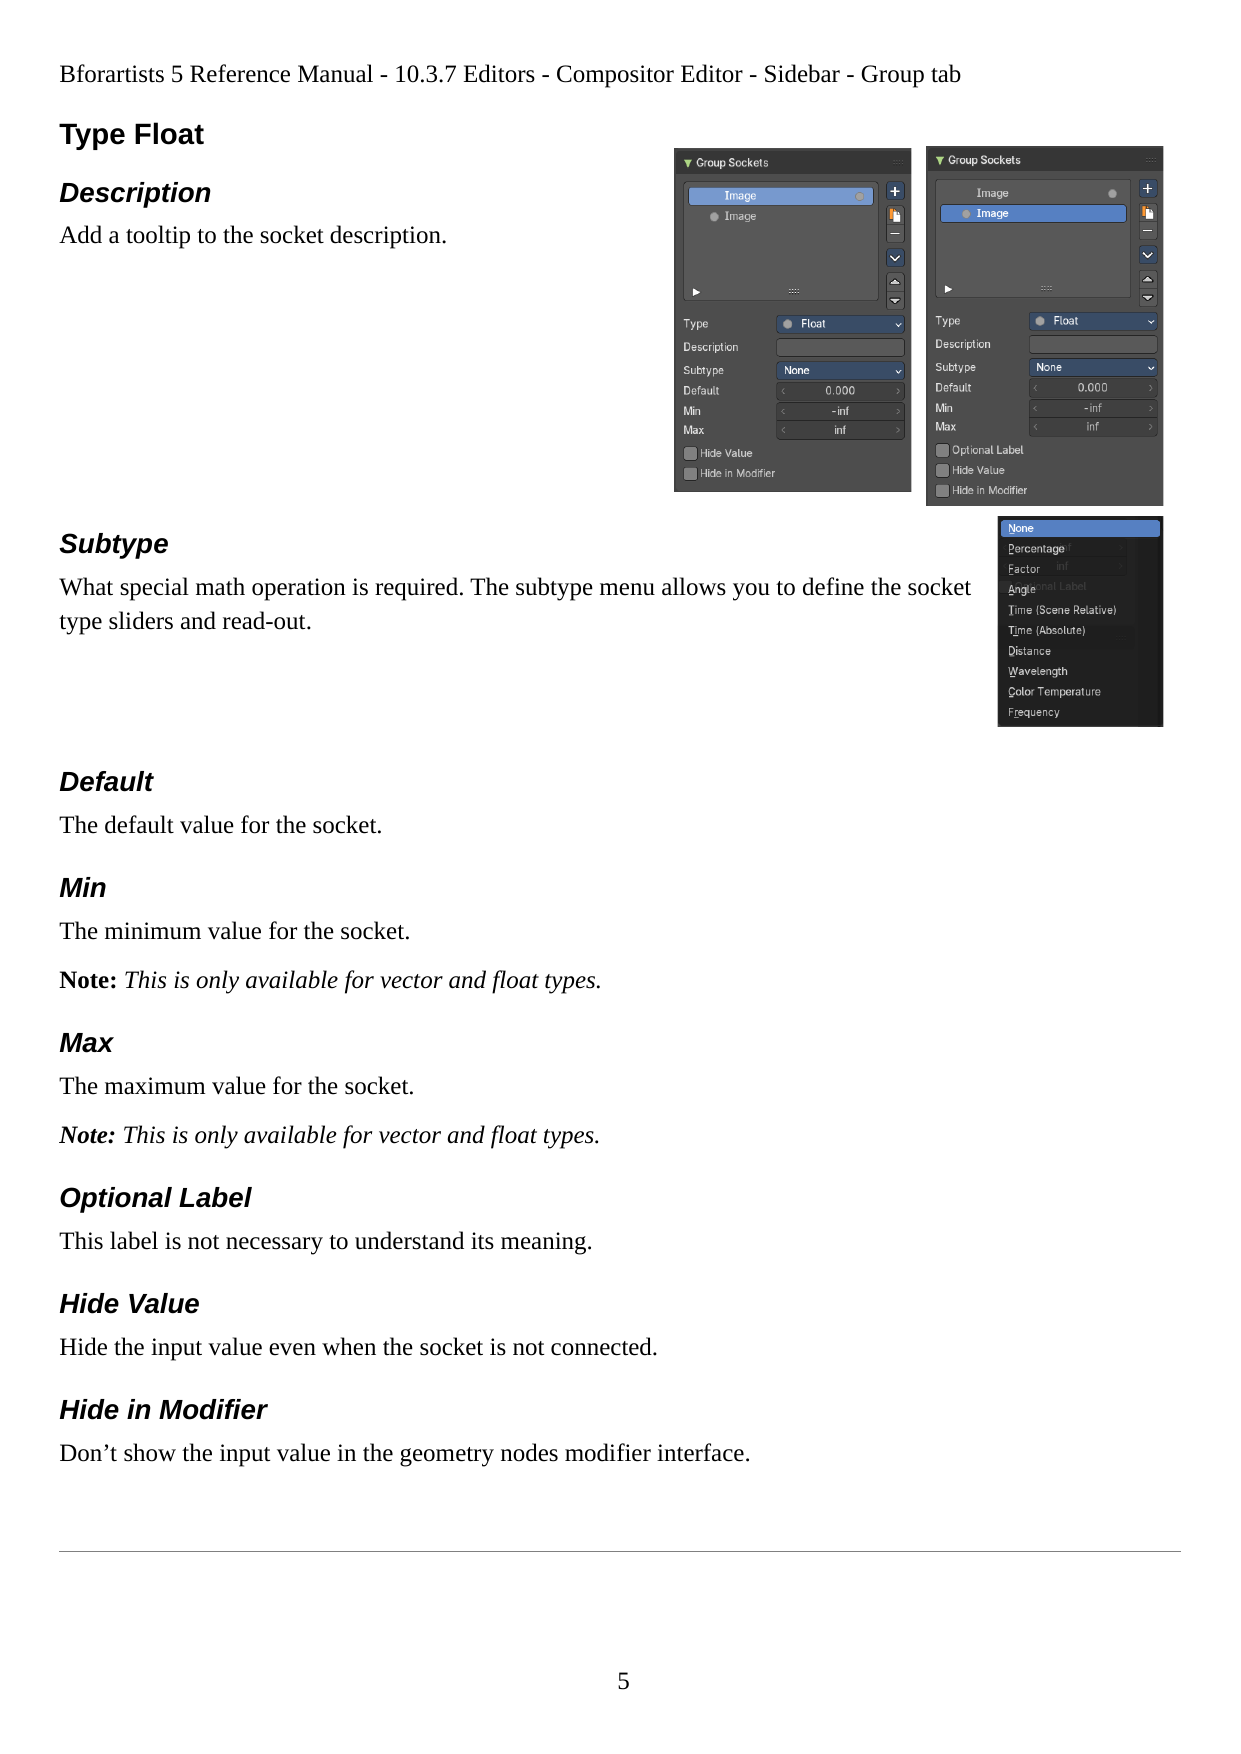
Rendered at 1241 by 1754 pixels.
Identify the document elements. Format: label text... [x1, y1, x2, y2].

subtitle [912, 176, 926, 208]
text Don’t show the input value in the geometry nodes modifier interface. [59, 1438, 1181, 1467]
text This label is not necessary to understand its meaning. [59, 1226, 1181, 1255]
picture [997, 516, 1164, 727]
subtitle Subtype [59, 527, 997, 559]
text Hide the input value even when the socket is not connected. [59, 1332, 1181, 1361]
text The default value for the socket. [59, 810, 1181, 839]
subtitle Min [59, 872, 1181, 904]
text Note: This is only available for vector and float types. [59, 965, 1181, 994]
text The minimum value for the socket. [59, 916, 1181, 945]
subtitle Description [59, 176, 674, 208]
subtitle Optional Label [59, 1182, 1181, 1214]
picture [926, 146, 1164, 506]
text The maximum value for the socket. [59, 1071, 1181, 1100]
subtitle Type Float [59, 117, 1181, 151]
subtitle Max [59, 1027, 1181, 1059]
picture [674, 148, 912, 492]
subtitle [1164, 527, 1181, 559]
text Add a tooltip to the socket description. [59, 220, 674, 249]
subtitle Hide in Modifier [59, 1394, 1181, 1426]
text What special math operation is required. The subtype menu allows you to define the socket type sliders and read-out. [59, 572, 997, 635]
subtitle Hide Value [59, 1288, 1181, 1319]
subtitle [1164, 176, 1181, 208]
subtitle Default [59, 766, 1181, 798]
text Note: This is only available for vector and float types. [59, 1120, 1181, 1149]
